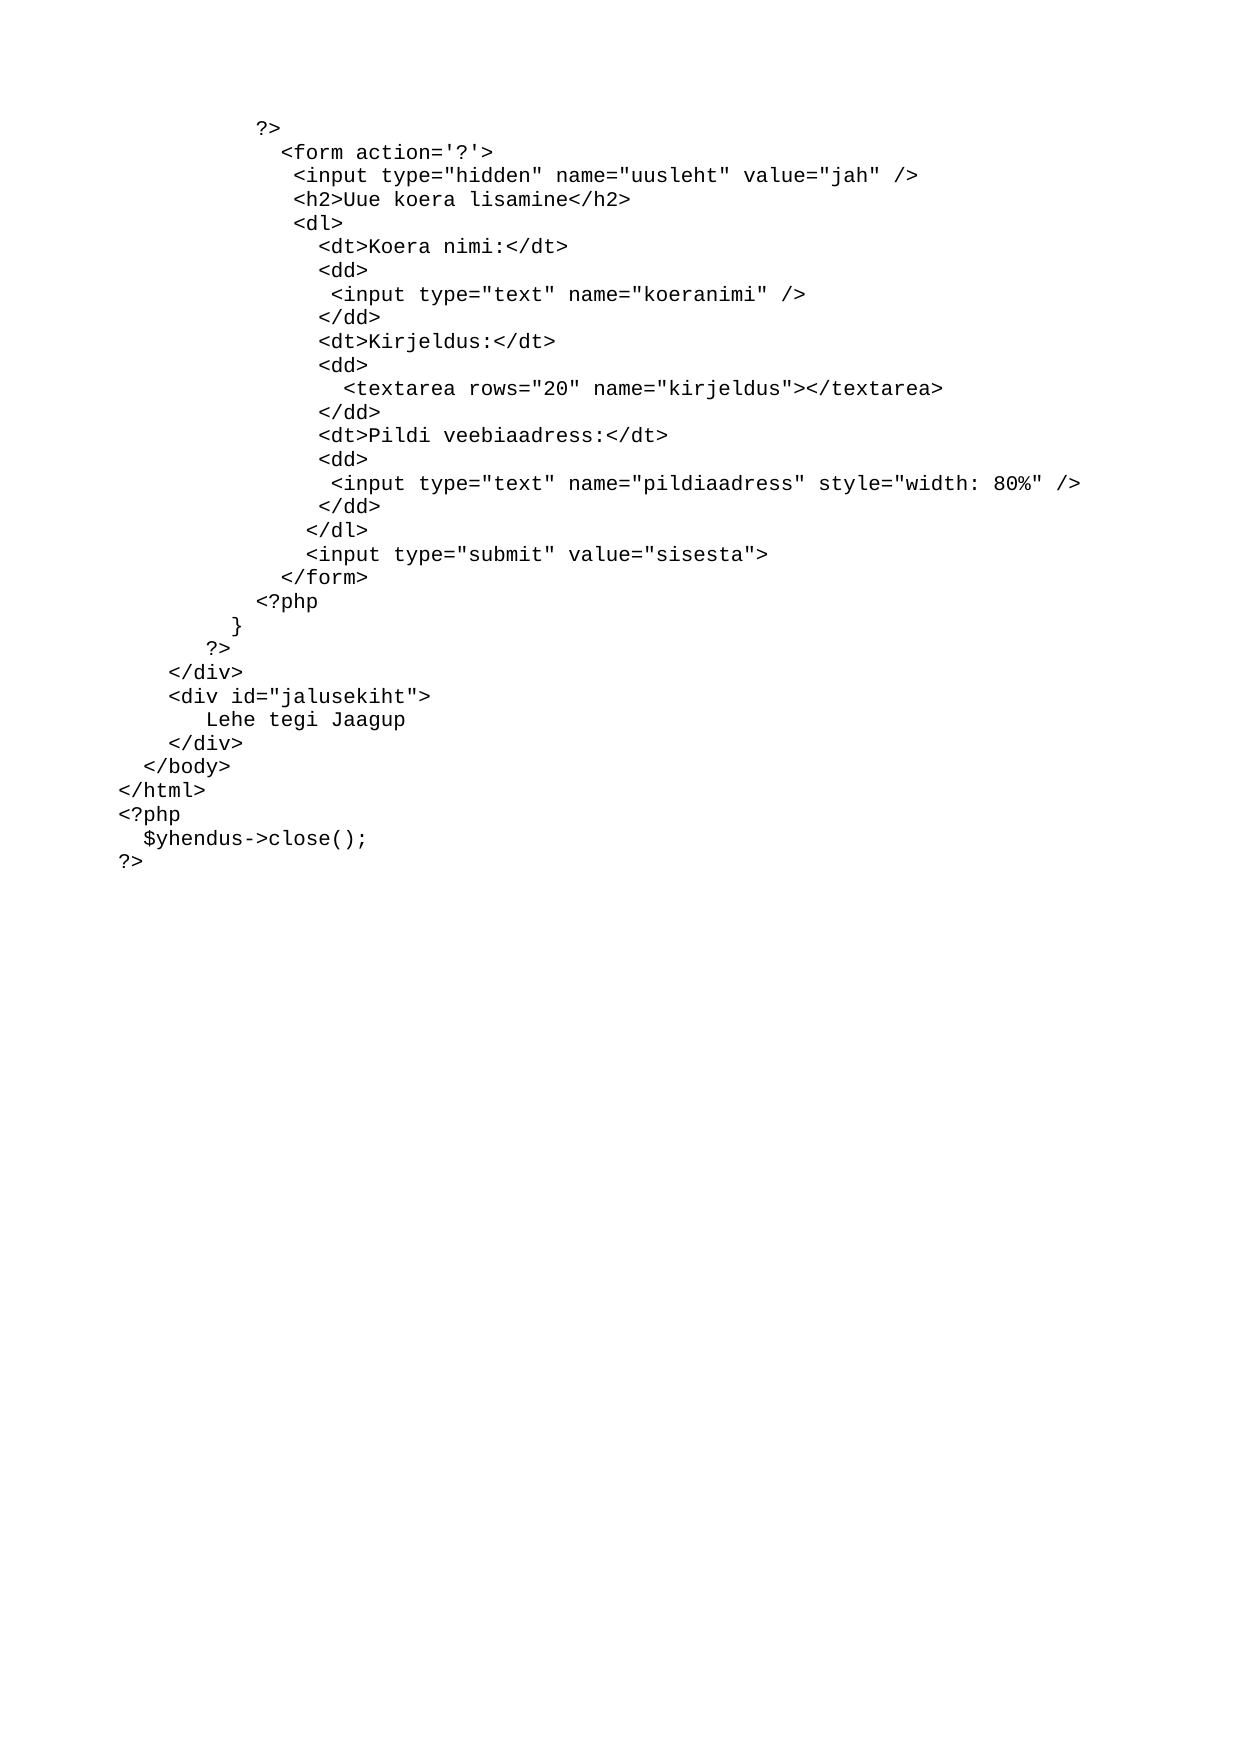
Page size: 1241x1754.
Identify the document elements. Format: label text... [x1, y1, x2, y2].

text <dt>Pildi veebiaadress:</dt> [118, 426, 1122, 449]
text </body> [118, 757, 1122, 780]
text </dd> [118, 496, 1122, 520]
text </dd> [118, 307, 1122, 331]
text <div id="jalusekiht"> [118, 686, 1122, 709]
text </html> [118, 780, 1122, 804]
text <form action='?'> [118, 142, 1122, 165]
text </div> [118, 662, 1122, 686]
text <dd> [118, 260, 1122, 284]
text <input type="text" name="pildiaadress" style="width: 80%" /> [118, 473, 1122, 496]
text } [118, 615, 1122, 638]
text </div> [118, 733, 1122, 757]
text <?php [118, 804, 1122, 827]
text ?> [118, 638, 1122, 662]
text $yhendus->close(); [118, 827, 1122, 851]
text <dd> [118, 449, 1122, 473]
text <input type="hidden" name="uusleht" value="jah" /> [118, 165, 1122, 189]
text ?> [118, 118, 1122, 142]
text <?php [118, 591, 1122, 615]
text <input type="text" name="koeranimi" /> [118, 284, 1122, 307]
text </dl> [118, 520, 1122, 544]
text </form> [118, 567, 1122, 591]
text <dd> [118, 354, 1122, 378]
text <dt>Koera nimi:</dt> [118, 236, 1122, 260]
text </dd> [118, 402, 1122, 426]
text ?> [118, 851, 1122, 875]
text <input type="submit" value="sisesta"> [118, 544, 1122, 567]
text Lehe tegi Jaagup [118, 709, 1122, 733]
text <dt>Kirjeldus:</dt> [118, 331, 1122, 354]
text <textarea rows="20" name="kirjeldus"></textarea> [118, 378, 1122, 402]
text <dl> [118, 213, 1122, 236]
text <h2>Uue koera lisamine</h2> [118, 189, 1122, 213]
